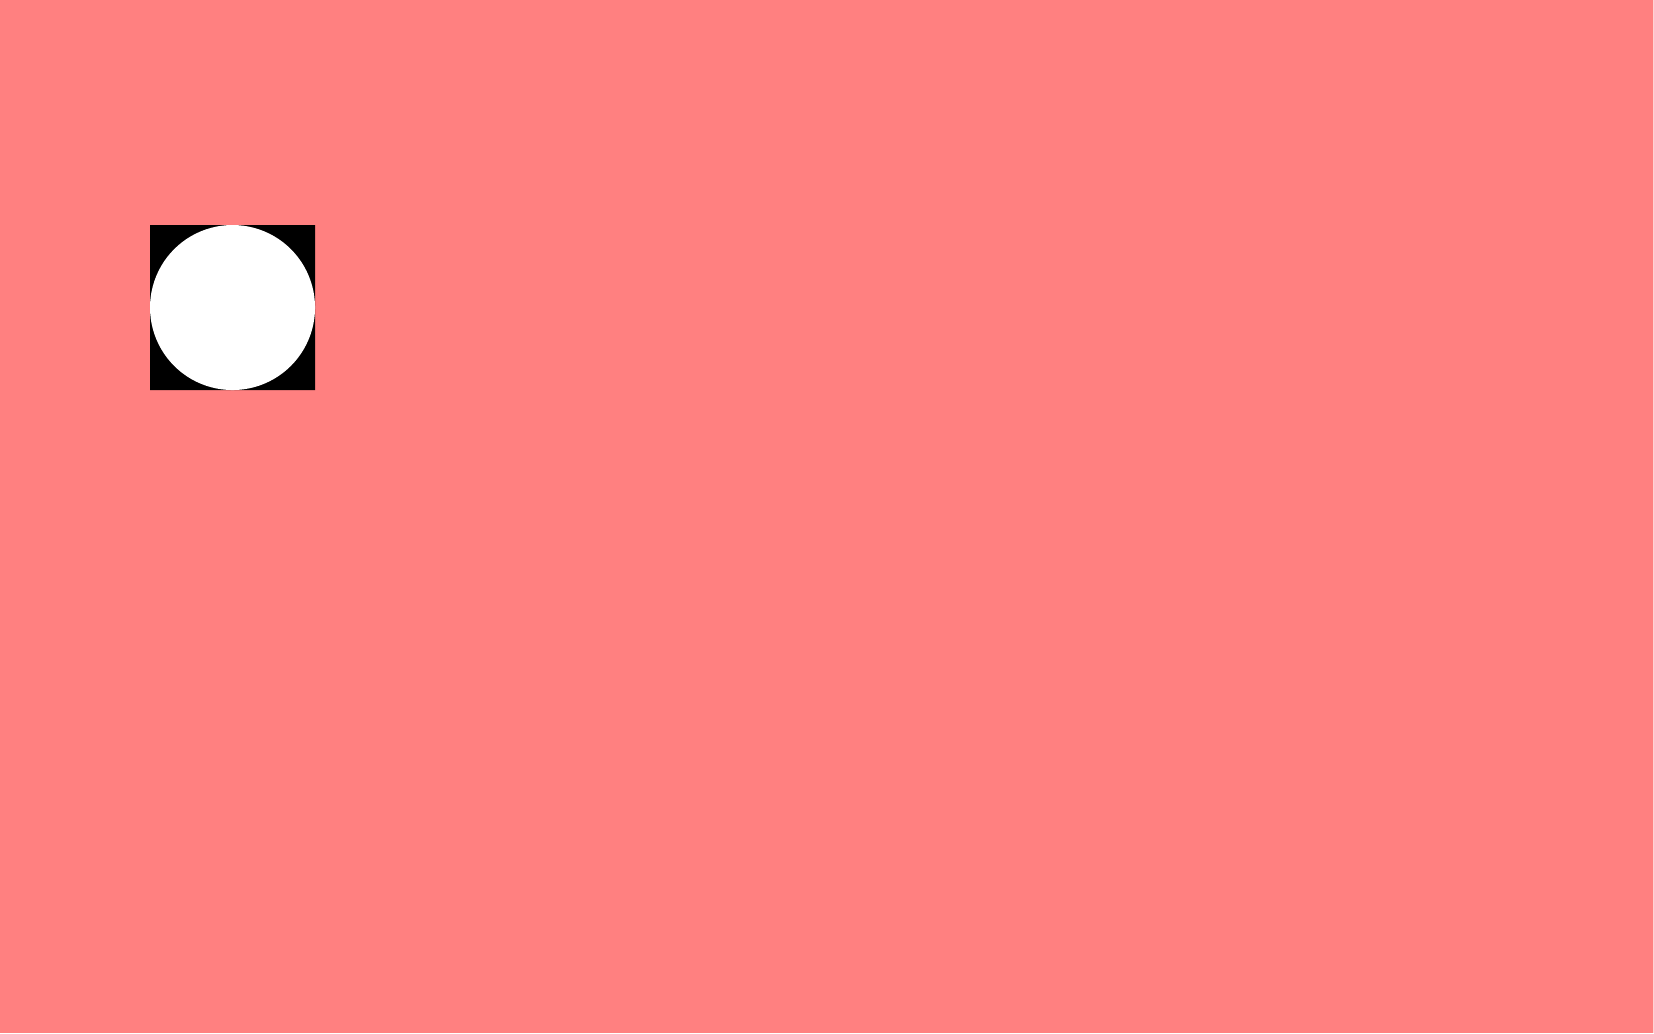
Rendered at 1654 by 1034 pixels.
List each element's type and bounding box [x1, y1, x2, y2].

text_box [150, 225, 316, 391]
